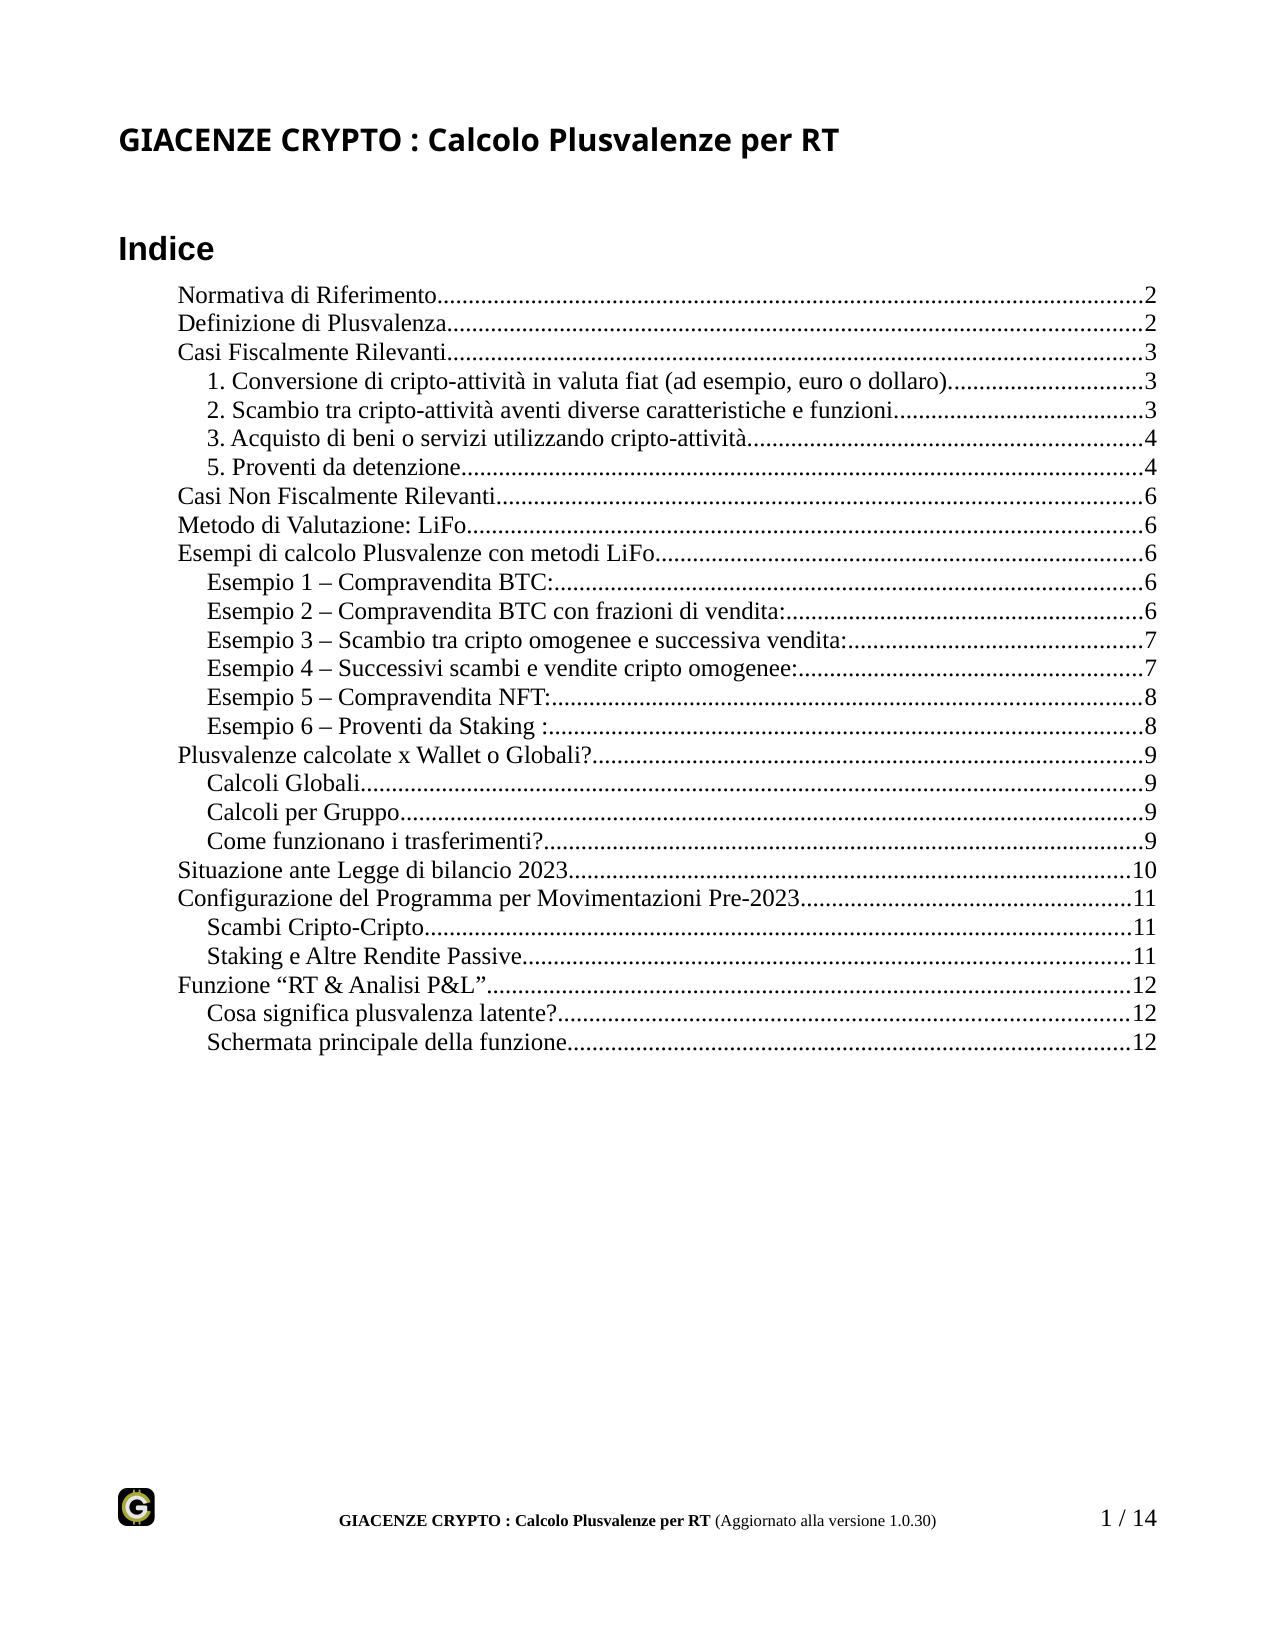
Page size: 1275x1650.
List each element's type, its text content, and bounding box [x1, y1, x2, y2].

text Casi Non Fiscalmente Rilevanti 6 [177, 481, 1157, 510]
text Esempio 2 – Compravendita BTC con frazioni di vendita: 6 [207, 596, 1157, 625]
text Calcoli per Gruppo 9 [207, 797, 1157, 826]
text Schermata principale della funzione 12 [207, 1027, 1157, 1056]
text Cosa significa plusvalenza latente? 12 [207, 998, 1157, 1027]
text 1. Conversione di cripto-attività in valuta fiat (ad esempio, euro o dollaro). 3 [207, 366, 1157, 395]
text 5. Proventi da detenzione. 4 [207, 452, 1157, 481]
text Esempi di calcolo Plusvalenze con metodi LiFo 6 [177, 538, 1157, 567]
text Esempio 6 – Proventi da Staking : 8 [207, 711, 1157, 740]
text Funzione “RT & Analisi P&L” 12 [177, 970, 1157, 998]
text Esempio 4 – Successivi scambi e vendite cripto omogenee: 7 [207, 653, 1157, 682]
text Staking e Altre Rendite Passive 11 [207, 941, 1157, 970]
text Casi Fiscalmente Rilevanti 3 [177, 337, 1157, 366]
text 2. Scambio tra cripto-attività aventi diverse caratteristiche e funzioni. 3 [207, 395, 1157, 423]
text Esempio 1 – Compravendita BTC: 6 [207, 567, 1157, 596]
text Esempio 5 – Compravendita NFT: 8 [207, 682, 1157, 711]
text Scambi Cripto-Cripto 11 [207, 912, 1157, 941]
text Esempio 3 – Scambio tra cripto omogenee e successiva vendita: 7 [207, 625, 1157, 653]
picture [118, 1488, 155, 1526]
text Calcoli Globali 9 [207, 768, 1157, 797]
text Configurazione del Programma per Movimentazioni Pre-2023 11 [177, 883, 1157, 912]
text Definizione di Plusvalenza 2 [177, 308, 1157, 337]
subtitle Indice [118, 229, 1157, 267]
text GIACENZE CRYPTO : Calcolo Plusvalenze per RT [118, 118, 1157, 161]
text Metodo di Valutazione: LiFo 6 [177, 510, 1157, 538]
text Plusvalenze calcolate x Wallet o Globali? 9 [177, 740, 1157, 768]
text Come funzionano i trasferimenti? 9 [207, 826, 1157, 855]
text 3. Acquisto di beni o servizi utilizzando cripto-attività. 4 [207, 423, 1157, 452]
text Normativa di Riferimento 2 [177, 280, 1157, 308]
text Situazione ante Legge di bilancio 2023 10 [177, 855, 1157, 883]
